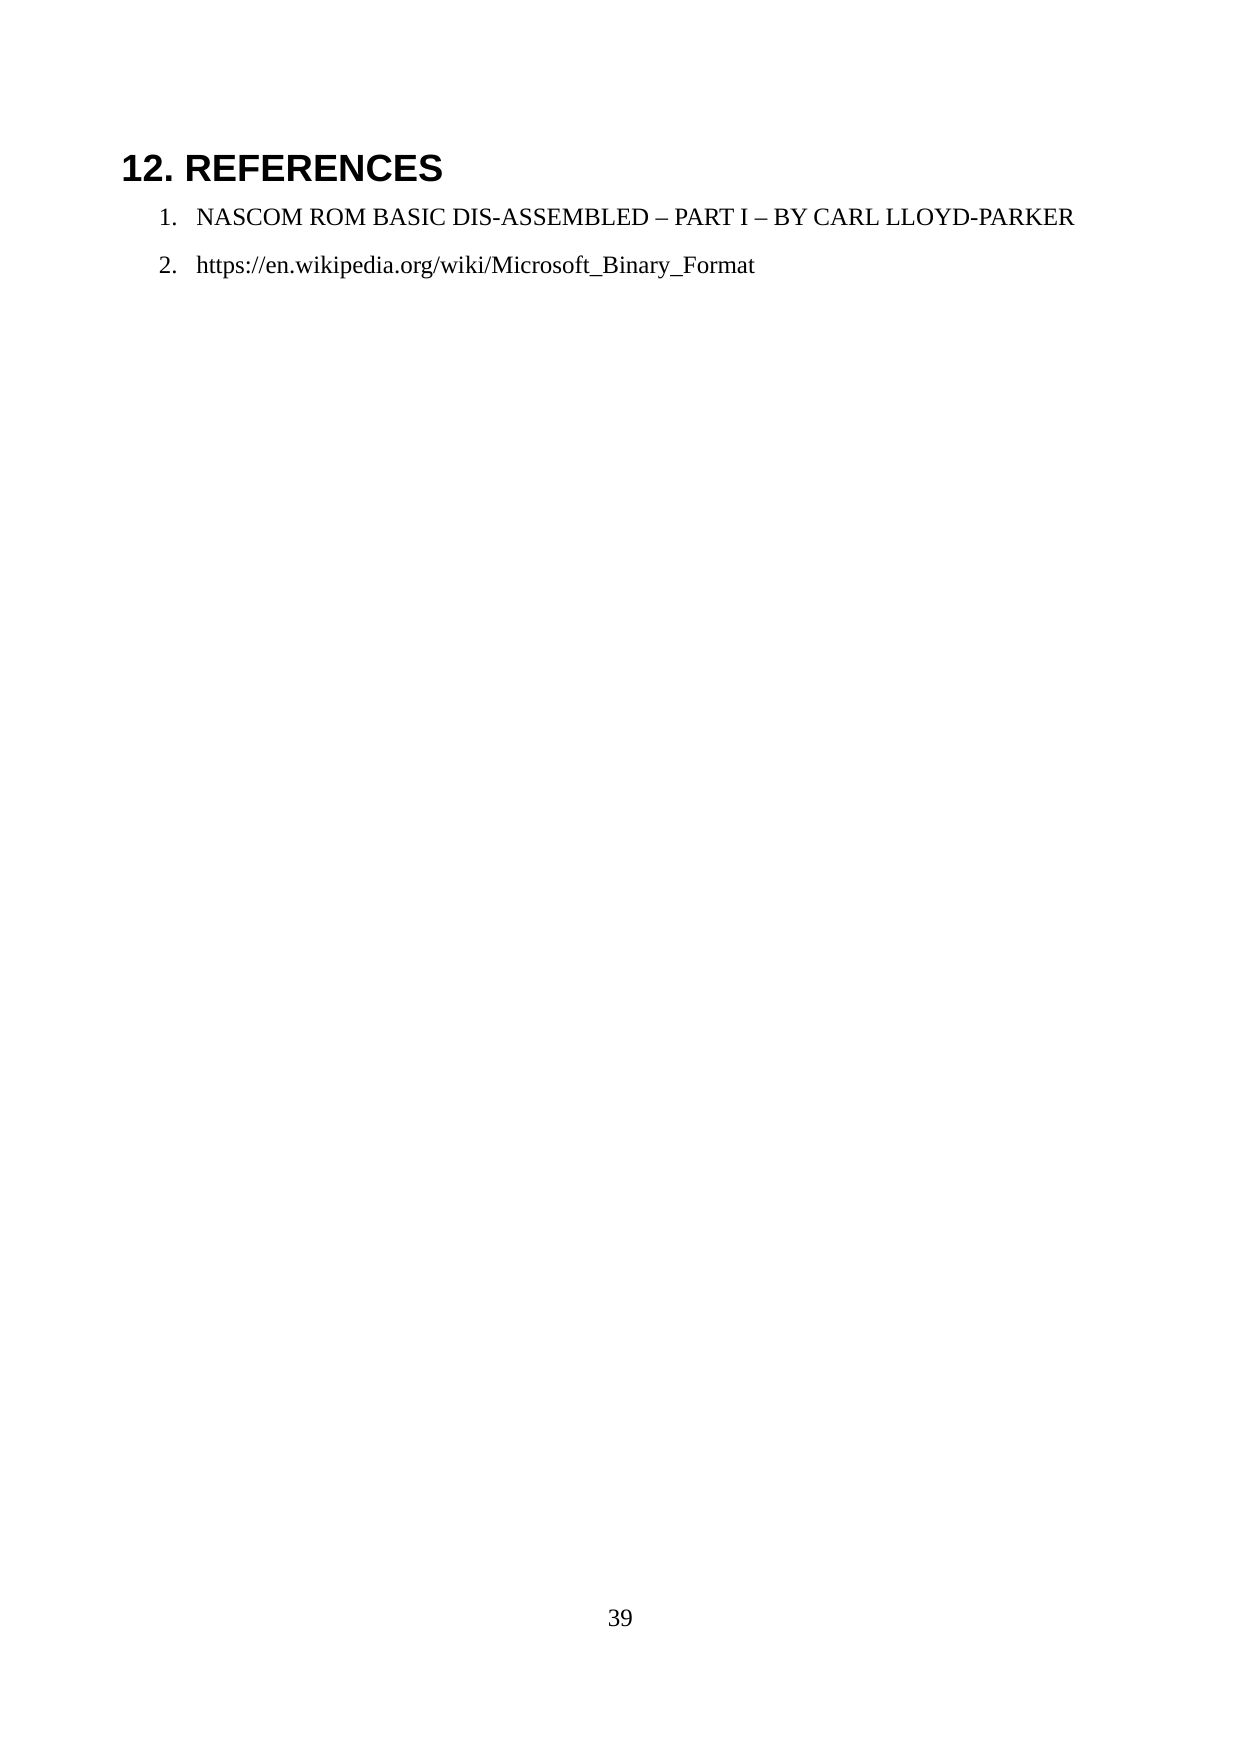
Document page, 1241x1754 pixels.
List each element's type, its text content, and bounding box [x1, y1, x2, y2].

list https://en.wikipedia.org/wiki/Microsoft_Binary_Format [158, 250, 1119, 278]
list NASCOM ROM BASIC DIS-ASSEMBLED – PART I – BY CARL LLOYD-PARKER [158, 202, 1119, 231]
subtitle 12. REFERENCES [121, 146, 1119, 190]
